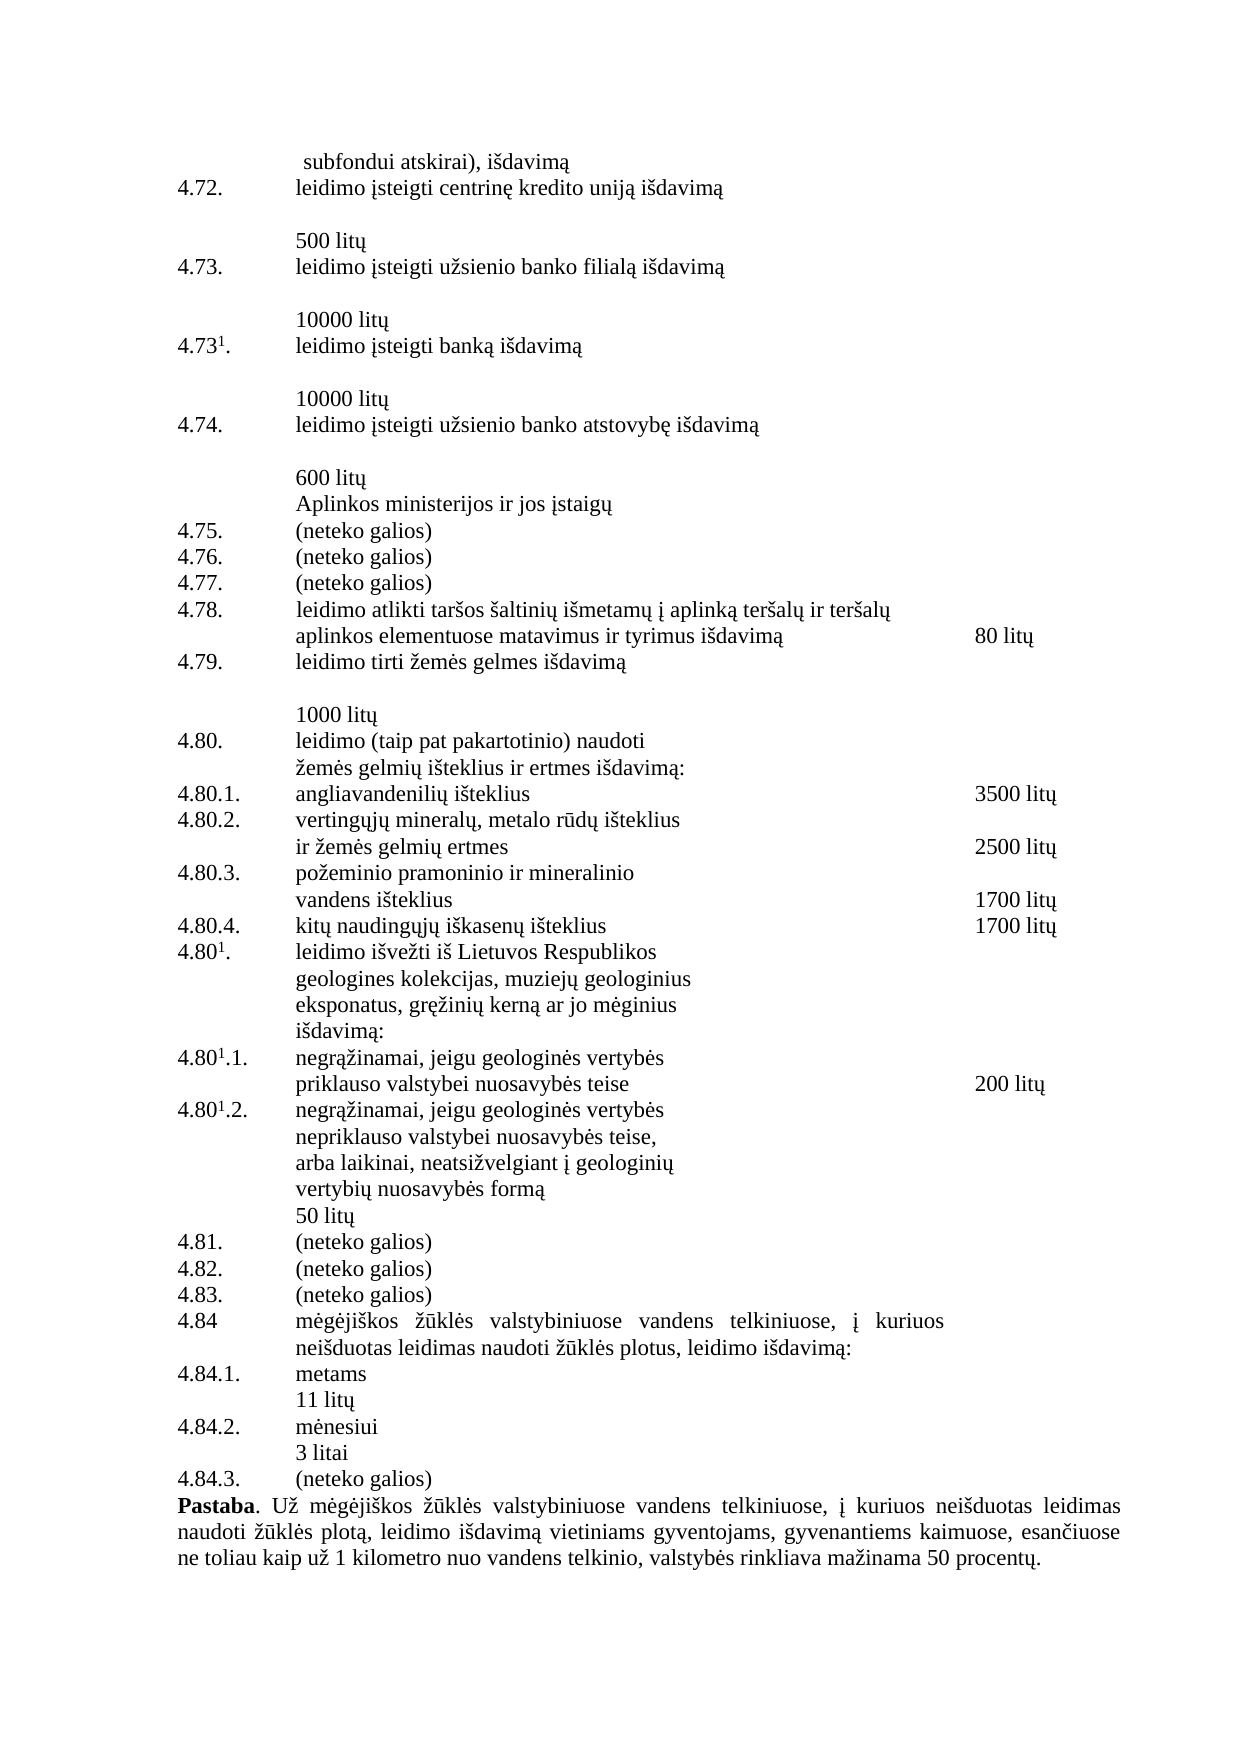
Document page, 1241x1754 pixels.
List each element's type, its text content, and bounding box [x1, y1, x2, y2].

text 4.82. (neteko galios) [177, 1254, 945, 1281]
list leidimo atlikti taršos šaltinių išmetamų į aplinką teršalų ir teršalų [177, 596, 1122, 622]
text 4.80.2. vertingųjų mineralų, metalo rūdų išteklius [177, 807, 1122, 833]
text 4.75. (neteko galios) [177, 517, 945, 543]
text išdavimą: [177, 1017, 1122, 1044]
text 4.84.1. metams 11 litų [177, 1360, 945, 1413]
text eksponatus, gręžinių kerną ar jo mėginius [177, 991, 1122, 1017]
text priklauso valstybei nuosavybės teise 200 litų [177, 1070, 1122, 1096]
text 4.731. leidimo įsteigti banką išdavimą 10000 litų [177, 332, 945, 411]
table_cell [971, 148, 1129, 174]
text 4.80.1. angliavandenilių išteklius 3500 litų [177, 780, 1122, 807]
text 4.76. (neteko galios) [177, 543, 945, 569]
text 4.80.4. kitų naudingųjų iškasenų išteklius 1700 litų [177, 912, 1122, 938]
text vandens išteklius 1700 litų [177, 886, 1122, 912]
text vertybių nuosavybės formą 50 litų [177, 1176, 945, 1228]
text žemės gelmių išteklius ir ertmes išdavimą: [177, 754, 1122, 780]
text Aplinkos ministerijos ir jos įstaigų [177, 490, 945, 517]
text 4.84 mėgėjiškos žūklės valstybiniuose vandens telkiniuose, į kuriuos neišduotas leidimas naudoti žūklės plotus, leidimo išdavimą: [177, 1307, 945, 1360]
text 4.83. (neteko galios) [177, 1281, 945, 1307]
text geologines kolekcijas, muziejų geologinius [177, 965, 1122, 991]
text 4.84.2. mėnesiui 3 litai [177, 1413, 945, 1465]
text ir žemės gelmių ertmes 2500 litų [177, 833, 1122, 859]
text 4.80. leidimo (taip pat pakartotinio) naudoti [177, 727, 1122, 754]
text 4.74. leidimo įsteigti užsienio banko atstovybę išdavimą 600 litų [177, 411, 945, 490]
text 4.81. (neteko galios) [177, 1228, 945, 1254]
text 4.801.2. negrąžinamai, jeigu geologinės vertybės [177, 1096, 1122, 1123]
text 4.79. leidimo tirti žemės gelmes išdavimą 1000 litų [177, 648, 945, 727]
text aplinkos elementuose matavimus ir tyrimus išdavimą 80 litų [177, 622, 1122, 648]
text 4.801. leidimo išvežti iš Lietuvos Respublikos [177, 938, 1122, 965]
text 4.72. leidimo įsteigti centrinę kredito uniją išdavimą 500 litų [177, 174, 945, 253]
text 4.73. leidimo įsteigti užsienio banko filialą išdavimą 10000 litų [177, 253, 945, 332]
text arba laikinai, neatsižvelgiant į geologinių [177, 1149, 1122, 1176]
table_cell [174, 148, 292, 174]
text 4.801.1. negrąžinamai, jeigu geologinės vertybės [177, 1044, 1122, 1070]
table_cell subfondui atskirai), išdavimą [292, 148, 971, 174]
text nepriklauso valstybei nuosavybės teise, [177, 1123, 1122, 1149]
text 4.84.3. (neteko galios) [177, 1465, 945, 1492]
text Pastaba. Už mėgėjiškos žūklės valstybiniuose vandens telkiniuose, į kuriuos neišduotas leidimas naudoti žūklės plotą, leidimo išdavimą vietiniams gyventojams, gyvenantiems kaimuose, esančiuose ne toliau kaip už 1 kilometro nuo vandens telkinio, valstybės rinkliava mažinama 50 procentų. [177, 1492, 1122, 1571]
text 4.80.3. požeminio pramoninio ir mineralinio [177, 859, 1122, 886]
text 4.77. (neteko galios) [177, 569, 945, 596]
